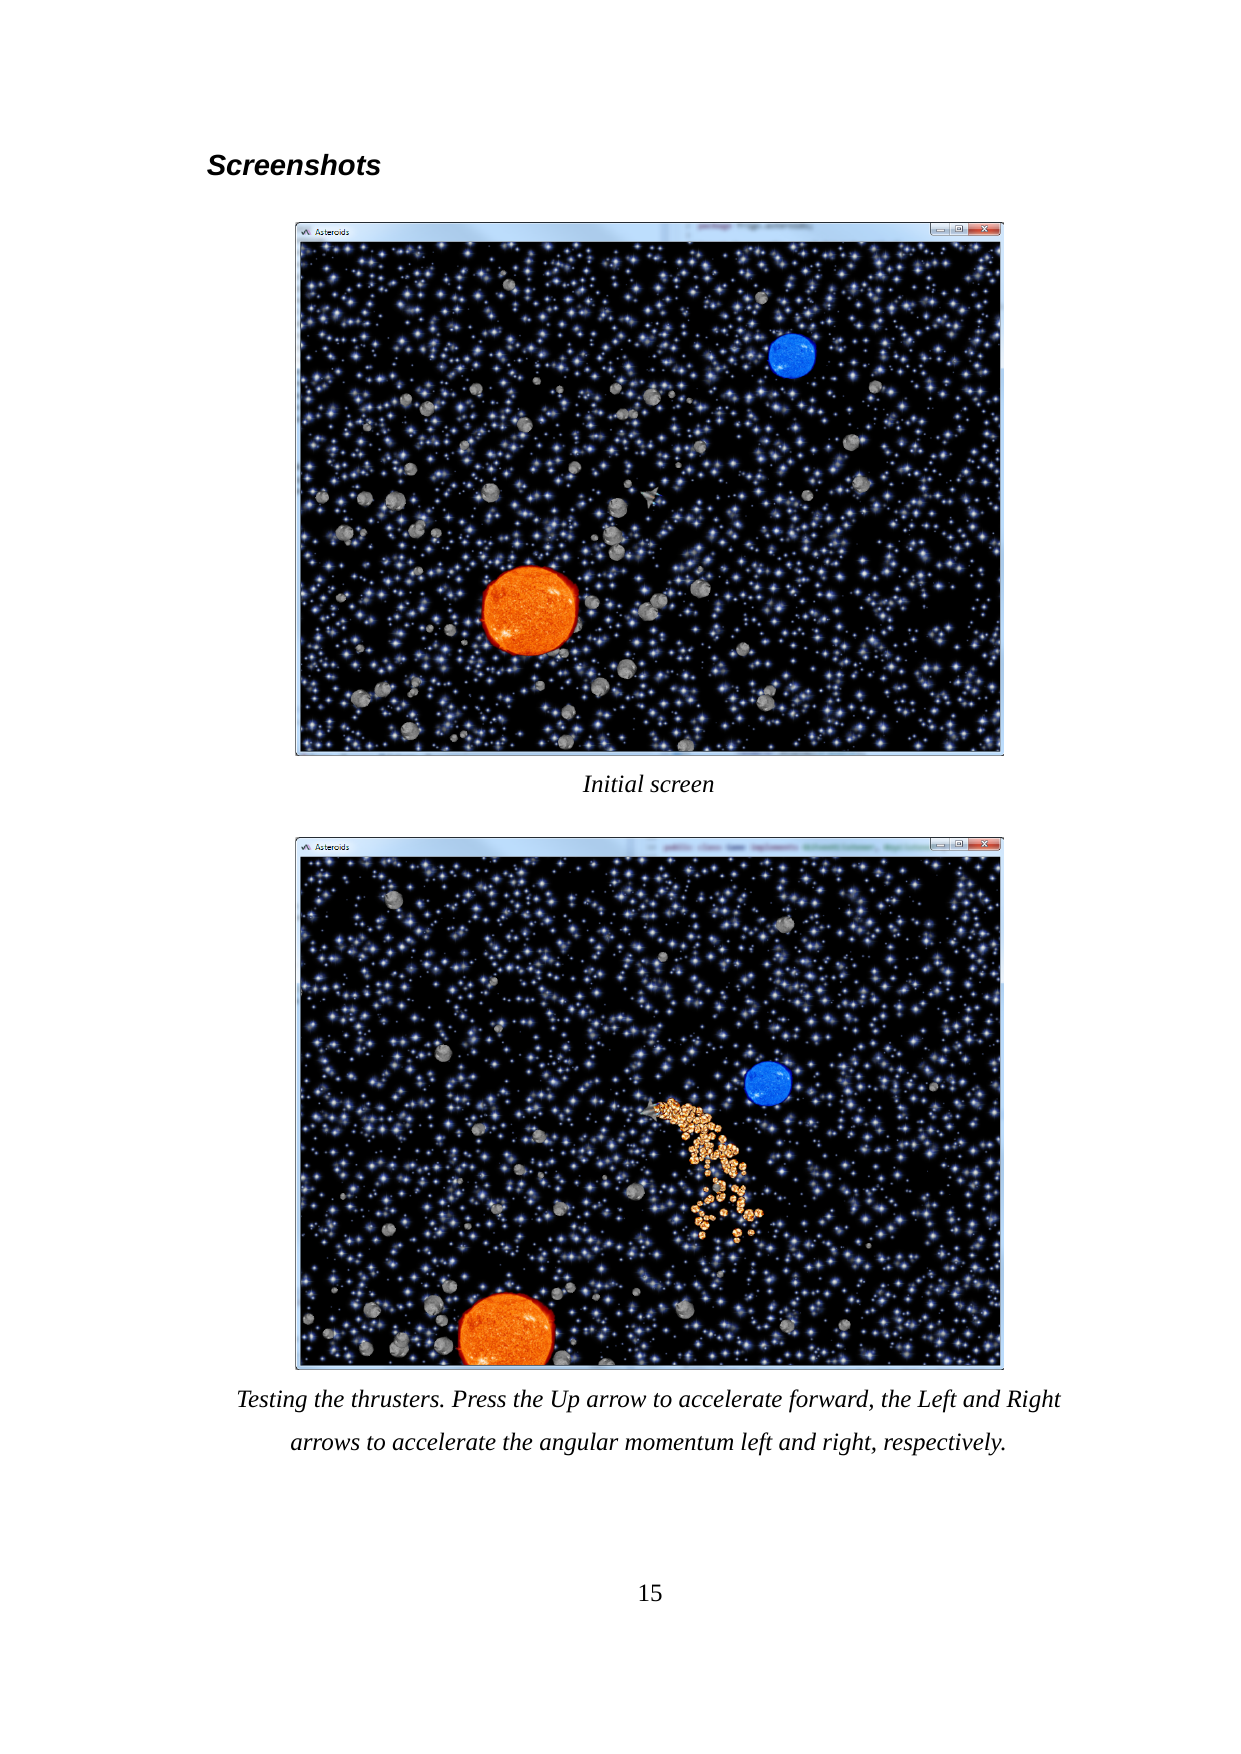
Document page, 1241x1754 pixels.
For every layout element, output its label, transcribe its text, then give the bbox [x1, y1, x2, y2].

text Initial screen [207, 756, 1093, 798]
picture [295, 222, 1004, 756]
text Testing the thrusters. Press the Up arrow to accelerate forward, the Left and Right arrows to accelerate the angular momentum left and right, respectively. [207, 1370, 1093, 1456]
subtitle Screenshots [207, 148, 1093, 181]
picture [295, 837, 1004, 1370]
